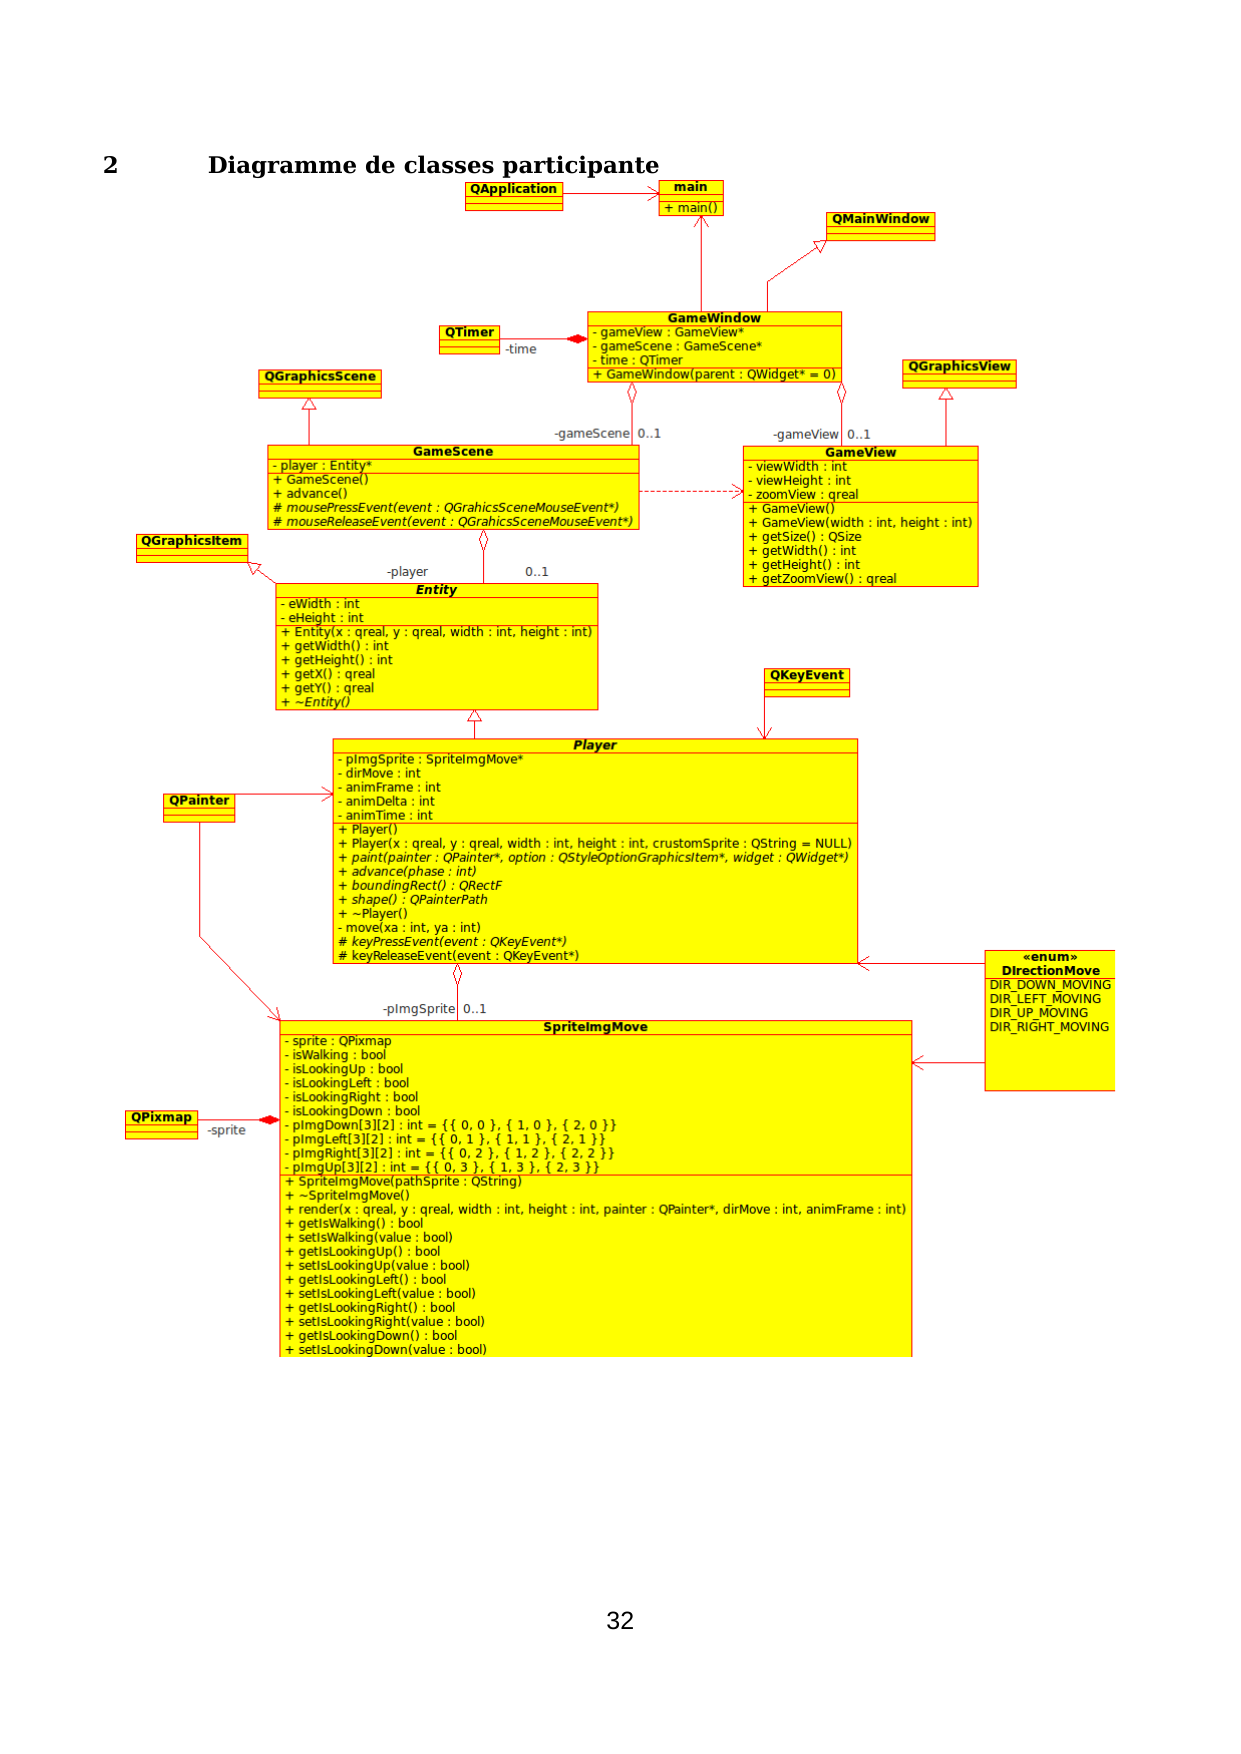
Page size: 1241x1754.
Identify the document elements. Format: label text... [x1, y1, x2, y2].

subtitle Diagramme de classes participante [103, 152, 1093, 179]
picture [125, 180, 1116, 1357]
